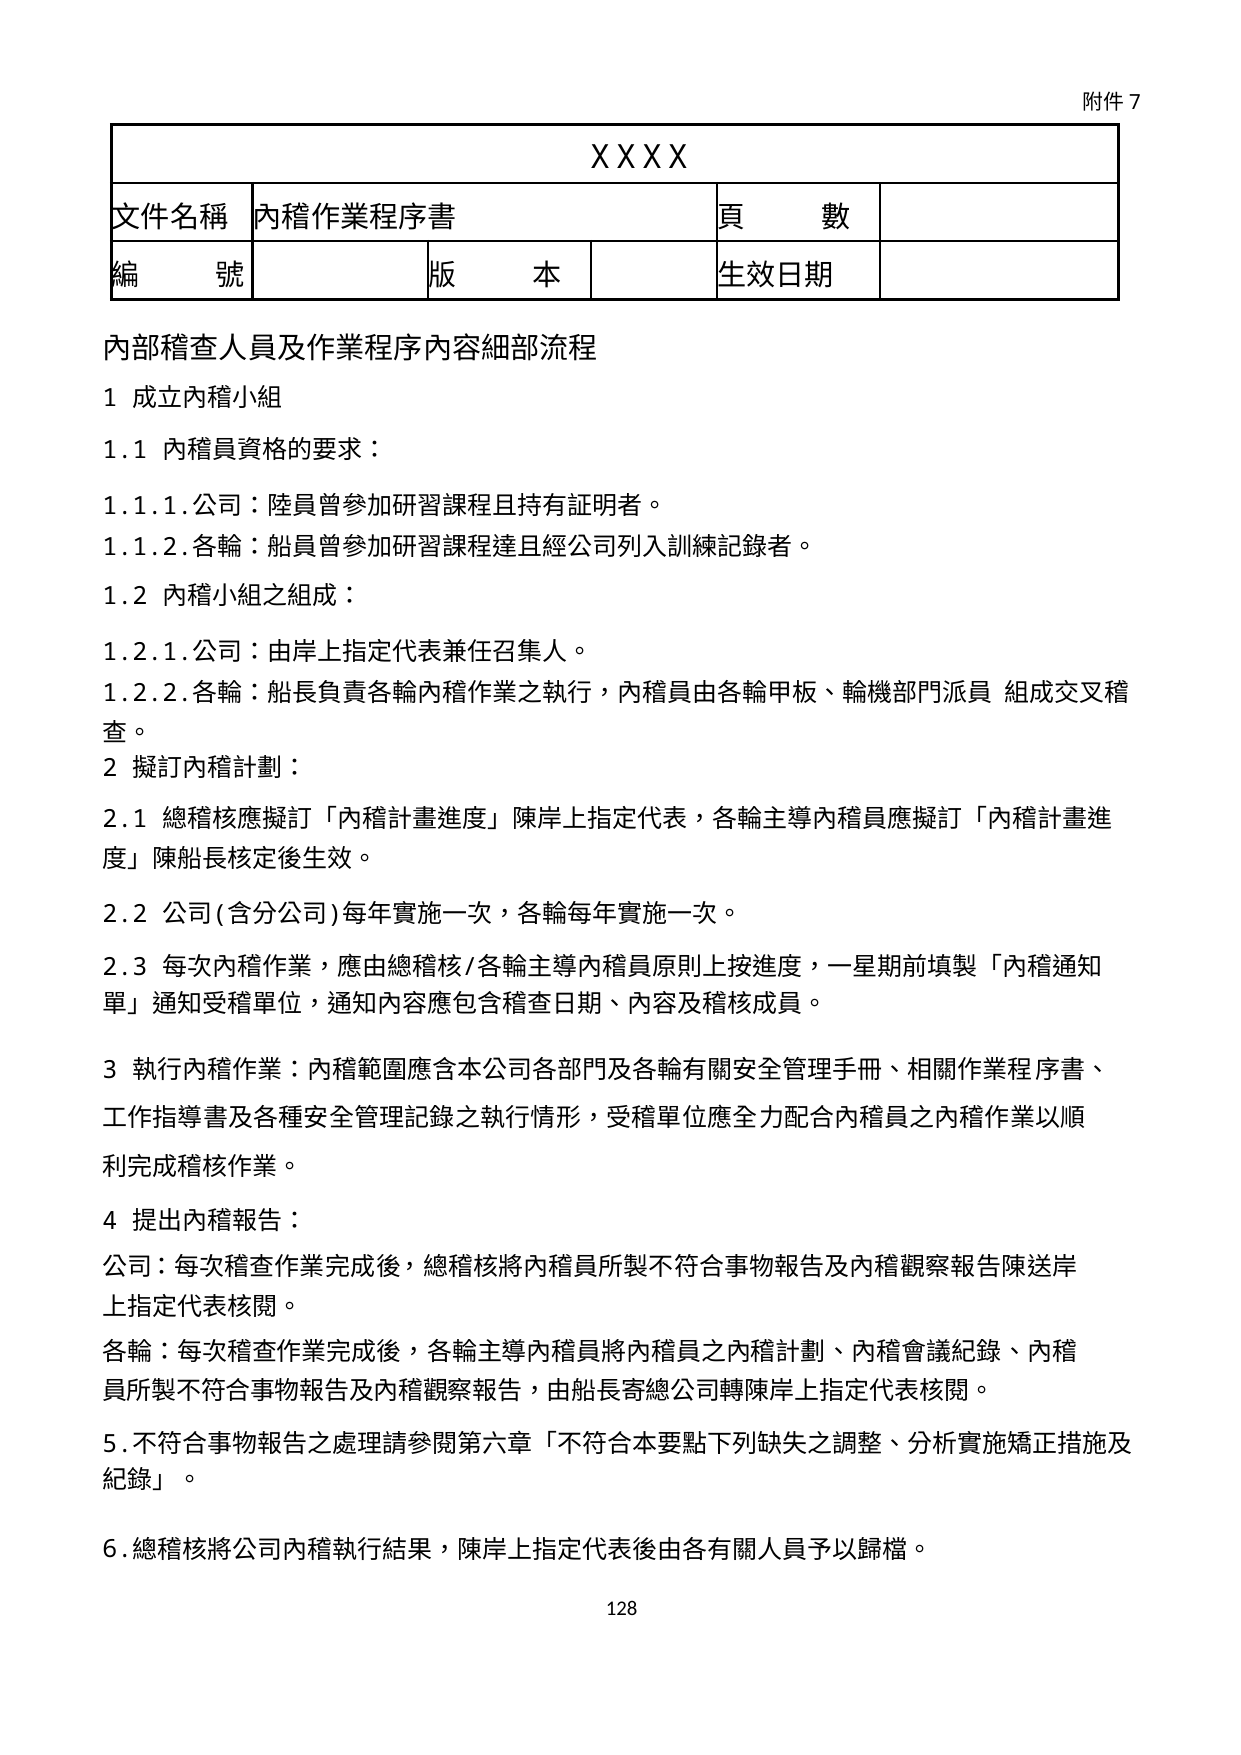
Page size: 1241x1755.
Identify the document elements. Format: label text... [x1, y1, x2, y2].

table_cell 生效日期 [718, 242, 879, 298]
table_cell 內稽作業程序書 [254, 184, 716, 240]
table_cell [592, 242, 716, 298]
text 1 成立內稽小組 [102, 378, 1141, 414]
table_cell [881, 184, 1117, 240]
text 1.2 內稽小組之組成： [102, 575, 1141, 611]
table_cell 文件名稱 [113, 184, 251, 240]
text 1.1.2.各輪：船員曾參加研習課程達且經公司列入訓練記錄者。 [102, 526, 1141, 563]
text 1.2.2.各輪：船長負責各輪內稽作業之執行，內稽員由各輪甲板、輪機部門派員 組成交叉稽查。 [102, 672, 1141, 748]
table_cell [254, 242, 427, 298]
text 1.1 內稽員資格的要求： [102, 429, 1141, 465]
text 1.2.1.公司：由岸上指定代表兼任召集人。 [102, 631, 1141, 668]
text 內部稽查人員及作業程序內容細部流程 [102, 325, 1141, 367]
text 公司：每次稽查作業完成後，總稽核將內稽員所製不符合事物報告及內稽觀察報告陳送岸上指定代表核閱。 [102, 1247, 1077, 1323]
table_cell 編 號 [113, 242, 251, 298]
text 5.不符合事物報告之處理請參閱第六章「不符合本要點下列缺失之調整、分析實施矯正措施及紀錄」。 [102, 1423, 1141, 1496]
text 3 執行內稽作業：內稽範圍應含本公司各部門及各輪有關安全管理手冊、相關作業程序書、工作指導書及各種安全管理記錄之執行情形，受稽單位應全力配合內稽員之內稽作業以順利完成稽核作業。 [102, 1049, 1086, 1183]
text 4 提出內稽報告： [102, 1200, 1077, 1236]
text 各輪：每次稽查作業完成後，各輪主導內稽員將內稽員之內稽計劃、內稽會議紀錄、內稽員所製不符合事物報告及內稽觀察報告，由船長寄總公司轉陳岸上指定代表核閱。 [102, 1331, 1077, 1407]
text 2.1 總稽核應擬訂「內稽計畫進度」陳岸上指定代表，各輪主導內稽員應擬訂「內稽計畫進度」陳船長核定後生效。 [102, 798, 1141, 874]
text 2.2 公司(含分公司)每年實施一次，各輪每年實施一次。 [102, 893, 1141, 929]
text 1.1.1.公司：陸員曾參加研習課程且持有証明者。 [102, 485, 1141, 522]
text 2 擬訂內稽計劃： [102, 752, 1141, 783]
table_cell 頁 數 [718, 184, 879, 240]
table_cell [881, 242, 1117, 298]
text 6.總稽核將公司內稽執行結果，陳岸上指定代表後由各有關人員予以歸檔。 [102, 1529, 1141, 1566]
table_cell 版 本 [429, 242, 590, 298]
text 2.3 每次內稽作業，應由總稽核/各輪主導內稽員原則上按進度，一星期前填製「內稽通知單」通知受稽單位，通知內容應包含稽查日期、內容及稽核成員。 [102, 947, 1141, 1019]
table_header XXXX 公 司 [113, 126, 1117, 182]
